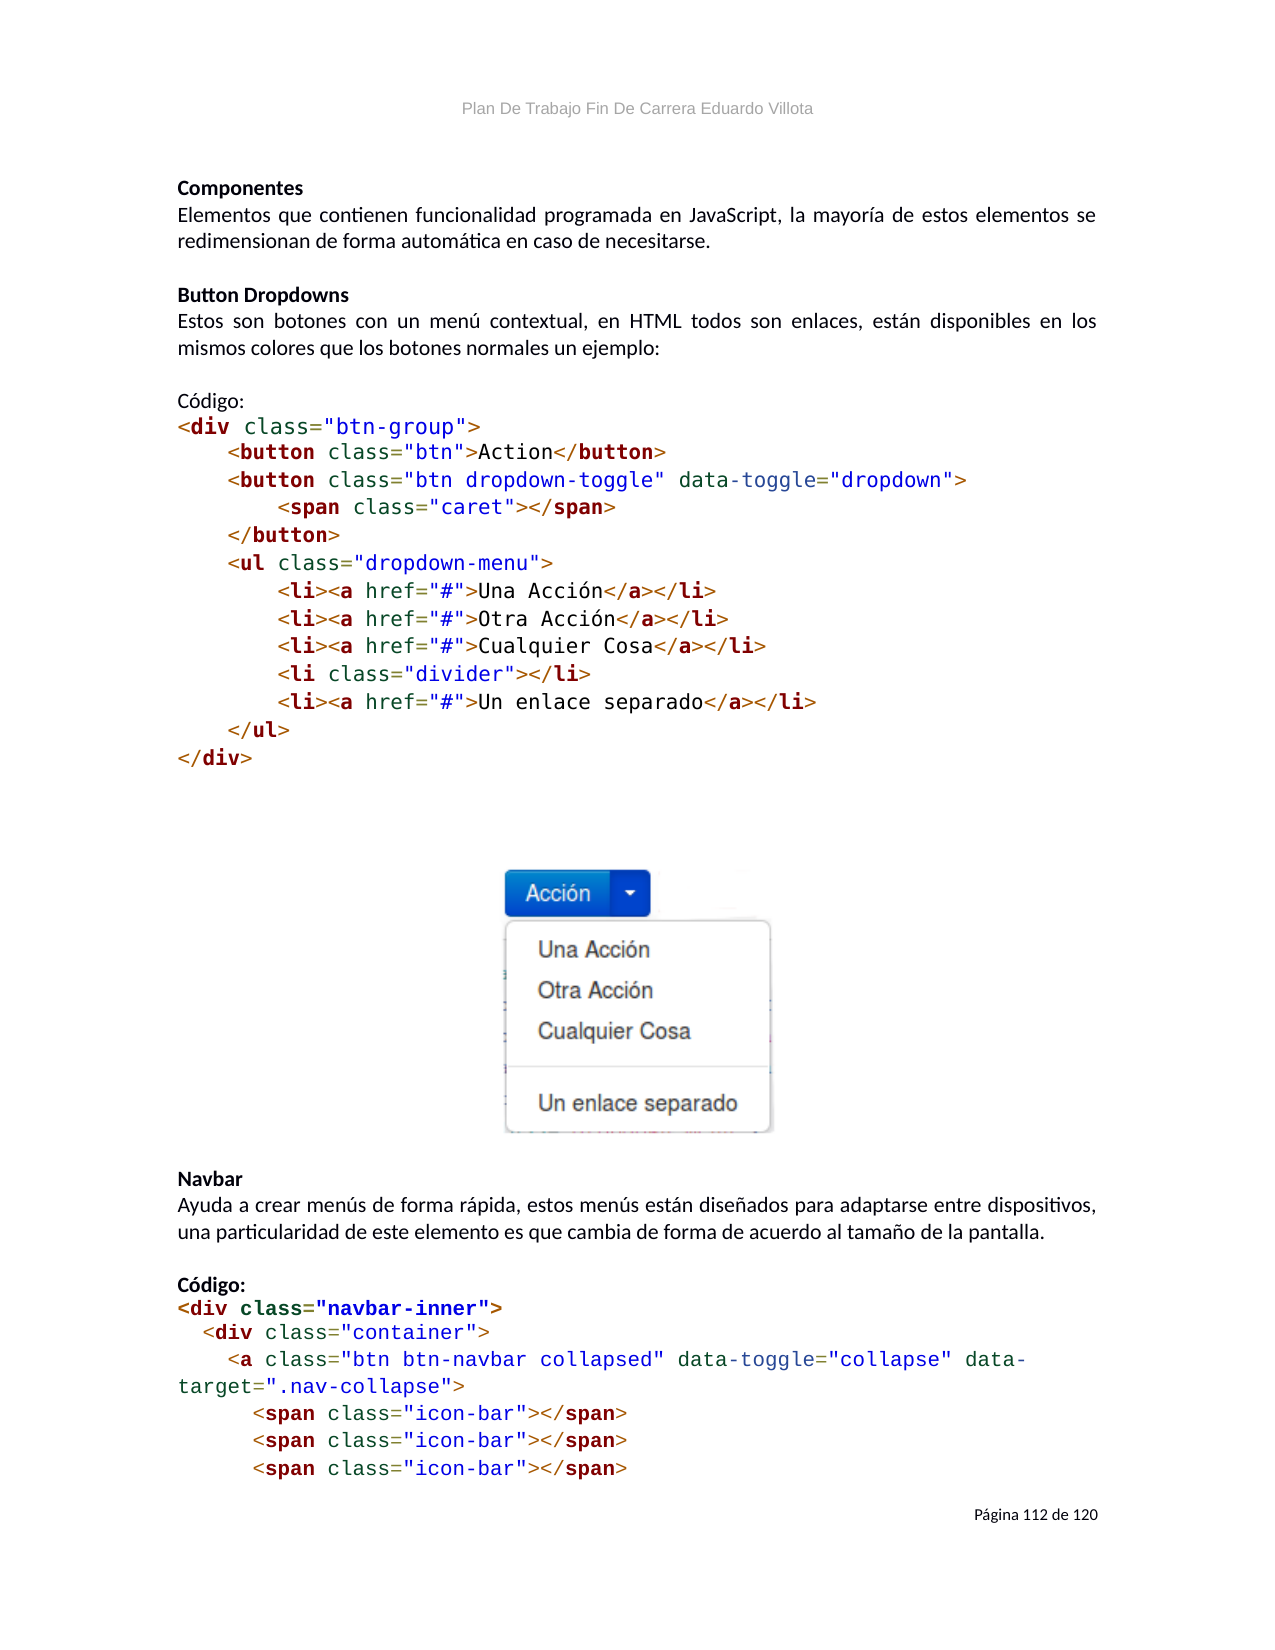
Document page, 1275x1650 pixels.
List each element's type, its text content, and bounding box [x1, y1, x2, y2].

text Button Dropdowns [177, 281, 1098, 308]
picture [499, 856, 776, 1138]
text <button class="btn dropdown-toggle" data-toggle="dropdown"> [177, 468, 1098, 492]
text Ayuda a crear menús de forma rápida, estos menús están diseñados para adaptarse entre dispositivos, una particularidad de este elemento es que cambia de forma de acuerdo al tamaño de la pantalla. [177, 1191, 1098, 1245]
text <span class="caret"></span> [177, 495, 1098, 520]
text Código: [177, 388, 1098, 414]
text </div> [177, 746, 1098, 770]
text <ul class="dropdown-menu"> [177, 551, 1098, 575]
text Componentes [177, 174, 1098, 201]
text Navbar [177, 1165, 1098, 1191]
text Elementos que contienen funcionalidad programada en JavaScript, la mayoría de estos elementos se redimensionan de forma automática en caso de necesitarse. [177, 201, 1098, 254]
text <li><a href="#">Otra Acción</a></li> [177, 607, 1098, 631]
text </button> [177, 523, 1098, 547]
text <li><a href="#">Una Acción</a></li> [177, 579, 1098, 603]
text </ul> [177, 718, 1098, 742]
text Estos son botones con un menú contextual, en HTML todos son enlaces, están disponibles en los mismos colores que los botones normales un ejemplo: [177, 308, 1098, 361]
text <a class="btn btn-navbar collapsed" data-toggle="collapse" data-target=".nav-collapse"> [177, 1349, 1098, 1400]
text Código: [177, 1271, 1098, 1298]
text <div class="navbar-inner"> [177, 1298, 1098, 1322]
text <div class="btn-group"> [177, 414, 1098, 440]
text <span class="icon-bar"></span> [177, 1430, 1098, 1454]
text <button class="btn">Action</button> [177, 440, 1098, 464]
text <li class="divider"></li> [177, 662, 1098, 687]
text <div class="container"> [177, 1322, 1098, 1345]
text <li><a href="#">Cualquier Cosa</a></li> [177, 634, 1098, 659]
text <span class="icon-bar"></span> [177, 1403, 1098, 1427]
text <span class="icon-bar"></span> [177, 1458, 1098, 1481]
text <li><a href="#">Un enlace separado</a></li> [177, 690, 1098, 714]
